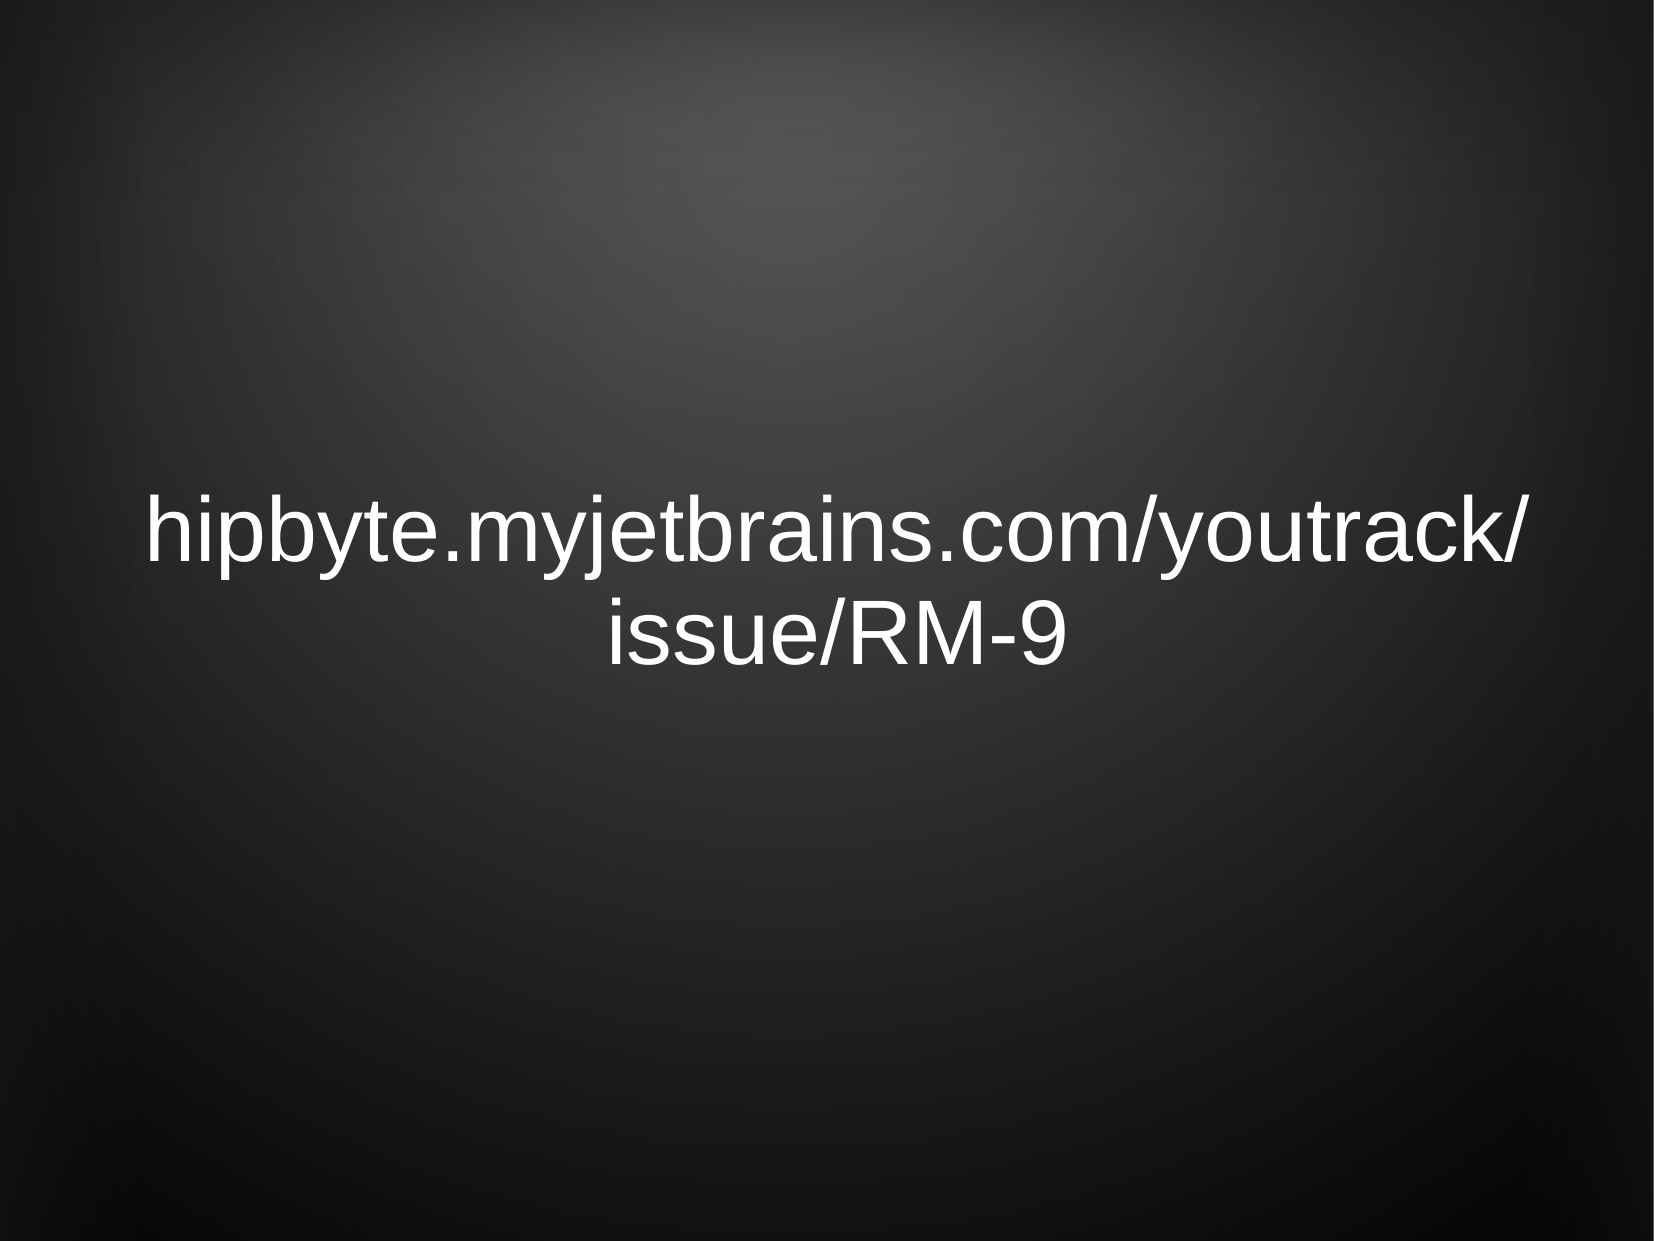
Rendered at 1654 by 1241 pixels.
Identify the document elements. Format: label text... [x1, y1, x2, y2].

title hipbyte.myjetbrains.com/youtrack/ issue/RM-9 [94, 477, 1583, 686]
picture [0, 0, 1654, 1241]
